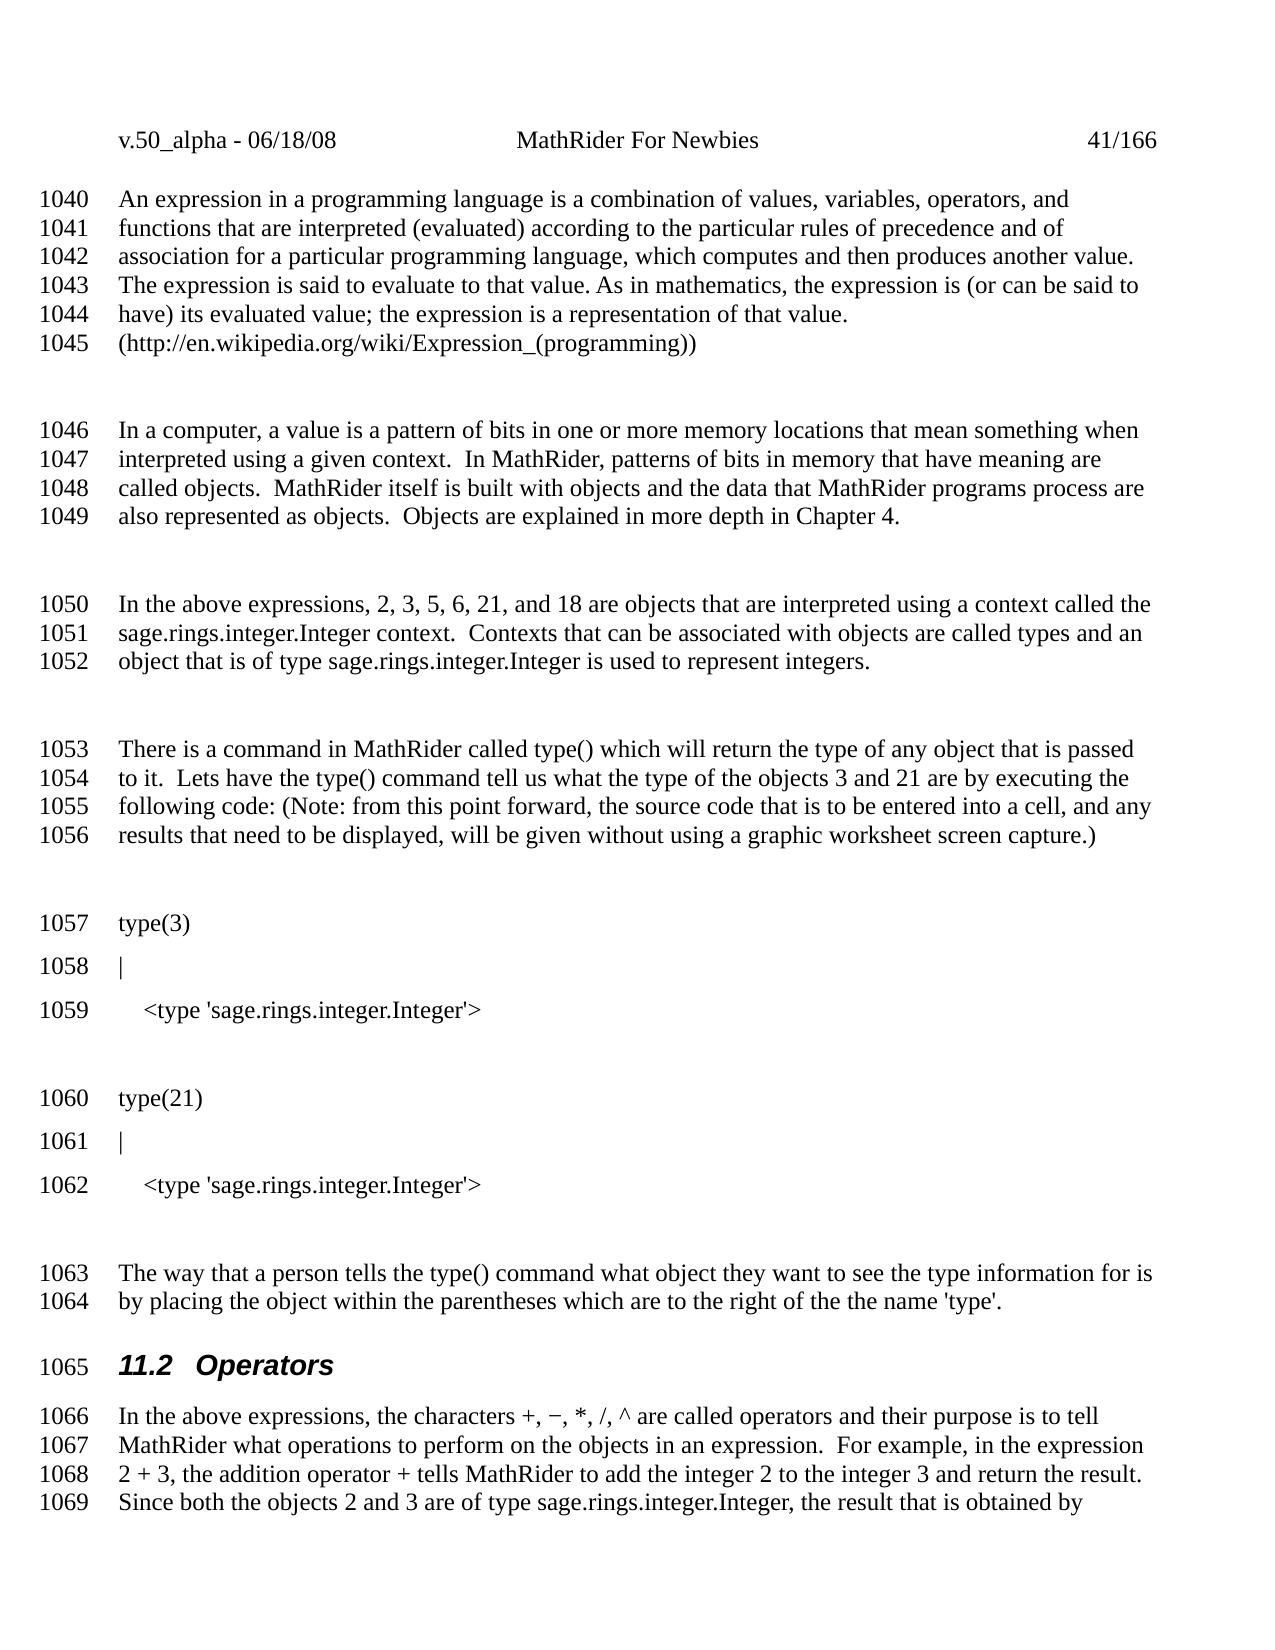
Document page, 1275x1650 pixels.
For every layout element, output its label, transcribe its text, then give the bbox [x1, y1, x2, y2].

text There is a command in MathRider called type() which will return the type of any object that is passed to it. Lets have the type() command tell us what the type of the objects 3 and 21 are by executing the following code: (Note: from this point forward, the source code that is to be entered into a cell, and any results that need to be displayed, will be given without using a graphic worksheet screen capture.) [118, 734, 1157, 849]
text type(3) [118, 908, 1157, 936]
text In the above expressions, the characters +, −, *, /, ^ are called operators and their purpose is to tell MathRider what operations to perform on the objects in an expression. For example, in the expression 2 + 3, the addition operator + tells MathRider to add the integer 2 to the integer 3 and return the result. Since both the objects 2 and 3 are of type sage.rings.integer.Integer, the result that is obtained by [118, 1401, 1157, 1516]
text | [118, 951, 1157, 980]
text The way that a person tells the type() command what object they want to see the type information for is by placing the object within the parentheses which are to the right of the the name 'type'. [118, 1258, 1157, 1315]
text <type 'sage.rings.integer.Integer'> [118, 1170, 1157, 1199]
text In the above expressions, 2, 3, 5, 6, 21, and 18 are objects that are interpreted using a context called the sage.rings.integer.Integer context. Contexts that can be associated with objects are called types and an object that is of type sage.rings.integer.Integer is used to represent integers. [118, 589, 1157, 675]
text | [118, 1126, 1157, 1155]
text <type 'sage.rings.integer.Integer'> [118, 995, 1157, 1024]
text An expression in a programming language is a combination of values, variables, operators, and functions that are interpreted (evaluated) according to the particular rules of precedence and of association for a particular programming language, which computes and then produces another value. The expression is said to evaluate to that value. As in mathematics, the expression is (or can be said to have) its evaluated value; the expression is a representation of that value. (http://en.wikipedia.org/wiki/Expression_(programming)) [118, 184, 1157, 356]
text type(21) [118, 1083, 1157, 1111]
subtitle Operators [118, 1348, 1157, 1381]
text In a computer, a value is a pattern of bits in one or more memory locations that mean something when interpreted using a given context. In MathRider, patterns of bits in memory that have meaning are called objects. MathRider itself is built with objects and the data that MathRider programs process are also represented as objects. Objects are explained in more depth in Chapter 4. [118, 415, 1157, 530]
